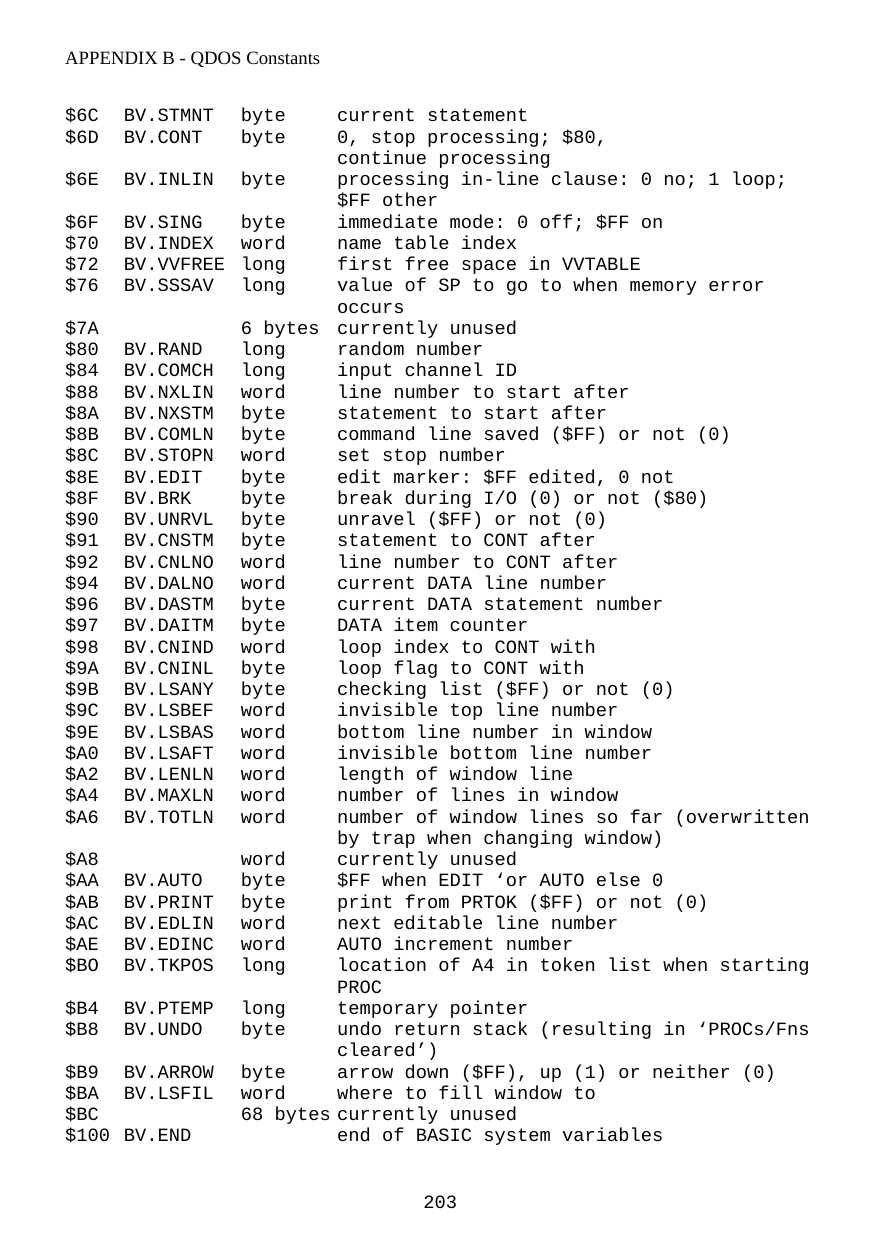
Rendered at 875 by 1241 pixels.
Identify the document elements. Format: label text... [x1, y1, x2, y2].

table_cell $80 [65, 340, 123, 361]
table_cell BV.TKPOS [124, 956, 241, 999]
table_cell BV.NXLIN [124, 383, 241, 404]
table_cell byte [241, 468, 337, 489]
table_cell $AE [65, 935, 123, 956]
table_cell BV.CNINL [124, 659, 241, 680]
table_cell BV.AUTO [124, 871, 241, 892]
table_cell BV.STOPN [124, 446, 241, 467]
table_cell $100 [65, 1126, 123, 1147]
table_cell $84 [65, 361, 123, 382]
table_cell word [241, 234, 337, 255]
table_cell BV.COMLN [124, 425, 241, 446]
table_header current statement [337, 106, 815, 127]
table_cell word [241, 744, 337, 765]
table_cell word [241, 1084, 337, 1105]
table_cell byte [241, 128, 337, 170]
table_cell $B9 [65, 1063, 123, 1084]
table_cell $98 [65, 638, 123, 659]
table_cell byte [241, 595, 337, 616]
table_cell temporary pointer [337, 999, 815, 1020]
table_cell $9E [65, 723, 123, 744]
table_cell $AB [65, 893, 123, 914]
table_cell arrow down ($FF), up (1) or neither (0) [337, 1063, 815, 1084]
table_cell set stop number [337, 446, 815, 467]
table_cell byte [241, 404, 337, 425]
table_cell print from PRTOK ($FF) or not (0) [337, 893, 815, 914]
table_cell $6E [65, 170, 123, 212]
table_cell long [241, 276, 337, 319]
table_cell $9A [65, 659, 123, 680]
table_cell byte [241, 510, 337, 531]
table_header byte [241, 106, 337, 127]
table_cell byte [241, 531, 337, 552]
table_cell $8B [65, 425, 123, 446]
table_cell $A2 [65, 765, 123, 786]
table_cell byte [241, 893, 337, 914]
table_cell BV.DASTM [124, 595, 241, 616]
table_cell current DATA line number [337, 574, 815, 595]
table_header $6C [65, 106, 123, 127]
table_cell 68 bytes [241, 1105, 337, 1126]
table_cell BV.SING [124, 213, 241, 234]
table_cell invisible bottom line number [337, 744, 815, 765]
table_cell first free space in VVTABLE [337, 255, 815, 276]
table_cell byte [241, 659, 337, 680]
table_cell $AA [65, 871, 123, 892]
table_cell $BC [65, 1105, 123, 1126]
table_cell $BA [65, 1084, 123, 1105]
table_cell BV.BRK [124, 489, 241, 510]
table_cell number of window lines so far (overwritten by trap when changing window) [337, 808, 815, 850]
table_cell loop index to CONT with [337, 638, 815, 659]
table_cell word [241, 935, 337, 956]
table_cell 6 bytes [241, 319, 337, 340]
table_cell word [241, 553, 337, 574]
table_cell $A4 [65, 786, 123, 807]
table_cell word [241, 808, 337, 850]
table_cell $8C [65, 446, 123, 467]
table_cell BV.LSAFT [124, 744, 241, 765]
table_cell $70 [65, 234, 123, 255]
table_cell BV.PTEMP [124, 999, 241, 1020]
table_cell $BO [65, 956, 123, 999]
table_cell BV.MAXLN [124, 786, 241, 807]
table_cell [124, 850, 241, 871]
table_cell command line saved ($FF) or not (0) [337, 425, 815, 446]
table_cell $AC [65, 914, 123, 935]
table_cell BV.END [124, 1126, 241, 1147]
table_cell BV.COMCH [124, 361, 241, 382]
table_cell currently unused [337, 1105, 815, 1126]
table_cell BV.CNSTM [124, 531, 241, 552]
table_cell $6D [65, 128, 123, 170]
table_cell BV.UNRVL [124, 510, 241, 531]
table_cell word [241, 765, 337, 786]
table_cell $B8 [65, 1020, 123, 1062]
table_cell $94 [65, 574, 123, 595]
table_cell unravel ($FF) or not (0) [337, 510, 815, 531]
table_cell word [241, 786, 337, 807]
table_cell byte [241, 616, 337, 637]
table_cell BV.NXSTM [124, 404, 241, 425]
table_cell long [241, 340, 337, 361]
table_cell $91 [65, 531, 123, 552]
table_cell location of A4 in token list when starting PROC [337, 956, 815, 999]
table_cell byte [241, 213, 337, 234]
table_cell BV.LSFIL [124, 1084, 241, 1105]
table_cell byte [241, 1063, 337, 1084]
table_cell BV.INDEX [124, 234, 241, 255]
table_cell word [241, 574, 337, 595]
table_cell [124, 1105, 241, 1126]
table_cell currently unused [337, 850, 815, 871]
table_cell BV.LENLN [124, 765, 241, 786]
table_cell where to fill window to [337, 1084, 815, 1105]
table_cell $FF when EDIT ‘or AUTO else 0 [337, 871, 815, 892]
table_cell BV.EDLIN [124, 914, 241, 935]
table_cell bottom line number in window [337, 723, 815, 744]
table_cell word [241, 723, 337, 744]
table_cell $B4 [65, 999, 123, 1020]
table_cell line number to start after [337, 383, 815, 404]
table_cell BV.CNLNO [124, 553, 241, 574]
table_cell BV.EDIT [124, 468, 241, 489]
table_cell name table index [337, 234, 815, 255]
table_cell $90 [65, 510, 123, 531]
table_cell byte [241, 170, 337, 212]
table_cell word [241, 701, 337, 722]
table_cell word [241, 446, 337, 467]
table_cell $88 [65, 383, 123, 404]
table_cell 0, stop processing; $80, continue processing [337, 128, 815, 170]
table_cell word [241, 638, 337, 659]
table_cell [241, 1126, 337, 1147]
table_cell $8A [65, 404, 123, 425]
table_cell byte [241, 489, 337, 510]
table_cell BV.RAND [124, 340, 241, 361]
table_cell byte [241, 1020, 337, 1062]
table_cell $96 [65, 595, 123, 616]
table_cell AUTO increment number [337, 935, 815, 956]
table_cell BV.LSBEF [124, 701, 241, 722]
table_cell [124, 319, 241, 340]
table_cell long [241, 999, 337, 1020]
table_cell BV.CONT [124, 128, 241, 170]
table_cell immediate mode: 0 off; $FF on [337, 213, 815, 234]
table_cell $A0 [65, 744, 123, 765]
table_cell DATA item counter [337, 616, 815, 637]
table_cell processing in-line clause: 0 no; 1 loop; $FF other [337, 170, 815, 212]
table_cell long [241, 956, 337, 999]
table_cell $92 [65, 553, 123, 574]
table_cell BV.ARROW [124, 1063, 241, 1084]
table_cell BV.INLIN [124, 170, 241, 212]
table_cell currently unused [337, 319, 815, 340]
table_cell long [241, 255, 337, 276]
table_cell invisible top line number [337, 701, 815, 722]
table_cell undo return stack (resulting in ‘PROCs/Fns cleared’) [337, 1020, 815, 1062]
table_cell word [241, 383, 337, 404]
table_cell loop flag to CONT with [337, 659, 815, 680]
table_cell $97 [65, 616, 123, 637]
table_cell random number [337, 340, 815, 361]
table_cell $9C [65, 701, 123, 722]
table_cell $A8 [65, 850, 123, 871]
table_cell value of SP to go to when memory error occurs [337, 276, 815, 319]
table_cell BV.SSSAV [124, 276, 241, 319]
table_header BV.STMNT [124, 106, 241, 127]
table_cell BV.LSANY [124, 680, 241, 701]
table_cell statement to CONT after [337, 531, 815, 552]
table_cell line number to CONT after [337, 553, 815, 574]
table_cell $A6 [65, 808, 123, 850]
table_cell long [241, 361, 337, 382]
table_cell break during I/O (0) or not ($80) [337, 489, 815, 510]
table_cell end of BASIC system variables [337, 1126, 815, 1147]
table_cell number of lines in window [337, 786, 815, 807]
table_cell edit marker: $FF edited, 0 not [337, 468, 815, 489]
table_cell BV.PRINT [124, 893, 241, 914]
table_cell BV.VVFREE [124, 255, 241, 276]
table_cell byte [241, 425, 337, 446]
table_cell BV.TOTLN [124, 808, 241, 850]
table_cell byte [241, 680, 337, 701]
table_cell checking list ($FF) or not (0) [337, 680, 815, 701]
table_cell input channel ID [337, 361, 815, 382]
table_cell $76 [65, 276, 123, 319]
table_cell $7A [65, 319, 123, 340]
table_cell $72 [65, 255, 123, 276]
table_cell BV.LSBAS [124, 723, 241, 744]
table_cell BV.DALNO [124, 574, 241, 595]
table_cell word [241, 914, 337, 935]
table_cell $9B [65, 680, 123, 701]
table_cell BV.CNIND [124, 638, 241, 659]
table_cell $8F [65, 489, 123, 510]
table_cell BV.UNDO [124, 1020, 241, 1062]
table_cell current DATA statement number [337, 595, 815, 616]
table_cell statement to start after [337, 404, 815, 425]
table_cell length of window line [337, 765, 815, 786]
table_cell $6F [65, 213, 123, 234]
table_cell $8E [65, 468, 123, 489]
table_cell byte [241, 871, 337, 892]
table_cell BV.DAITM [124, 616, 241, 637]
table_cell word [241, 850, 337, 871]
table_cell BV.EDINC [124, 935, 241, 956]
table_cell next editable line number [337, 914, 815, 935]
